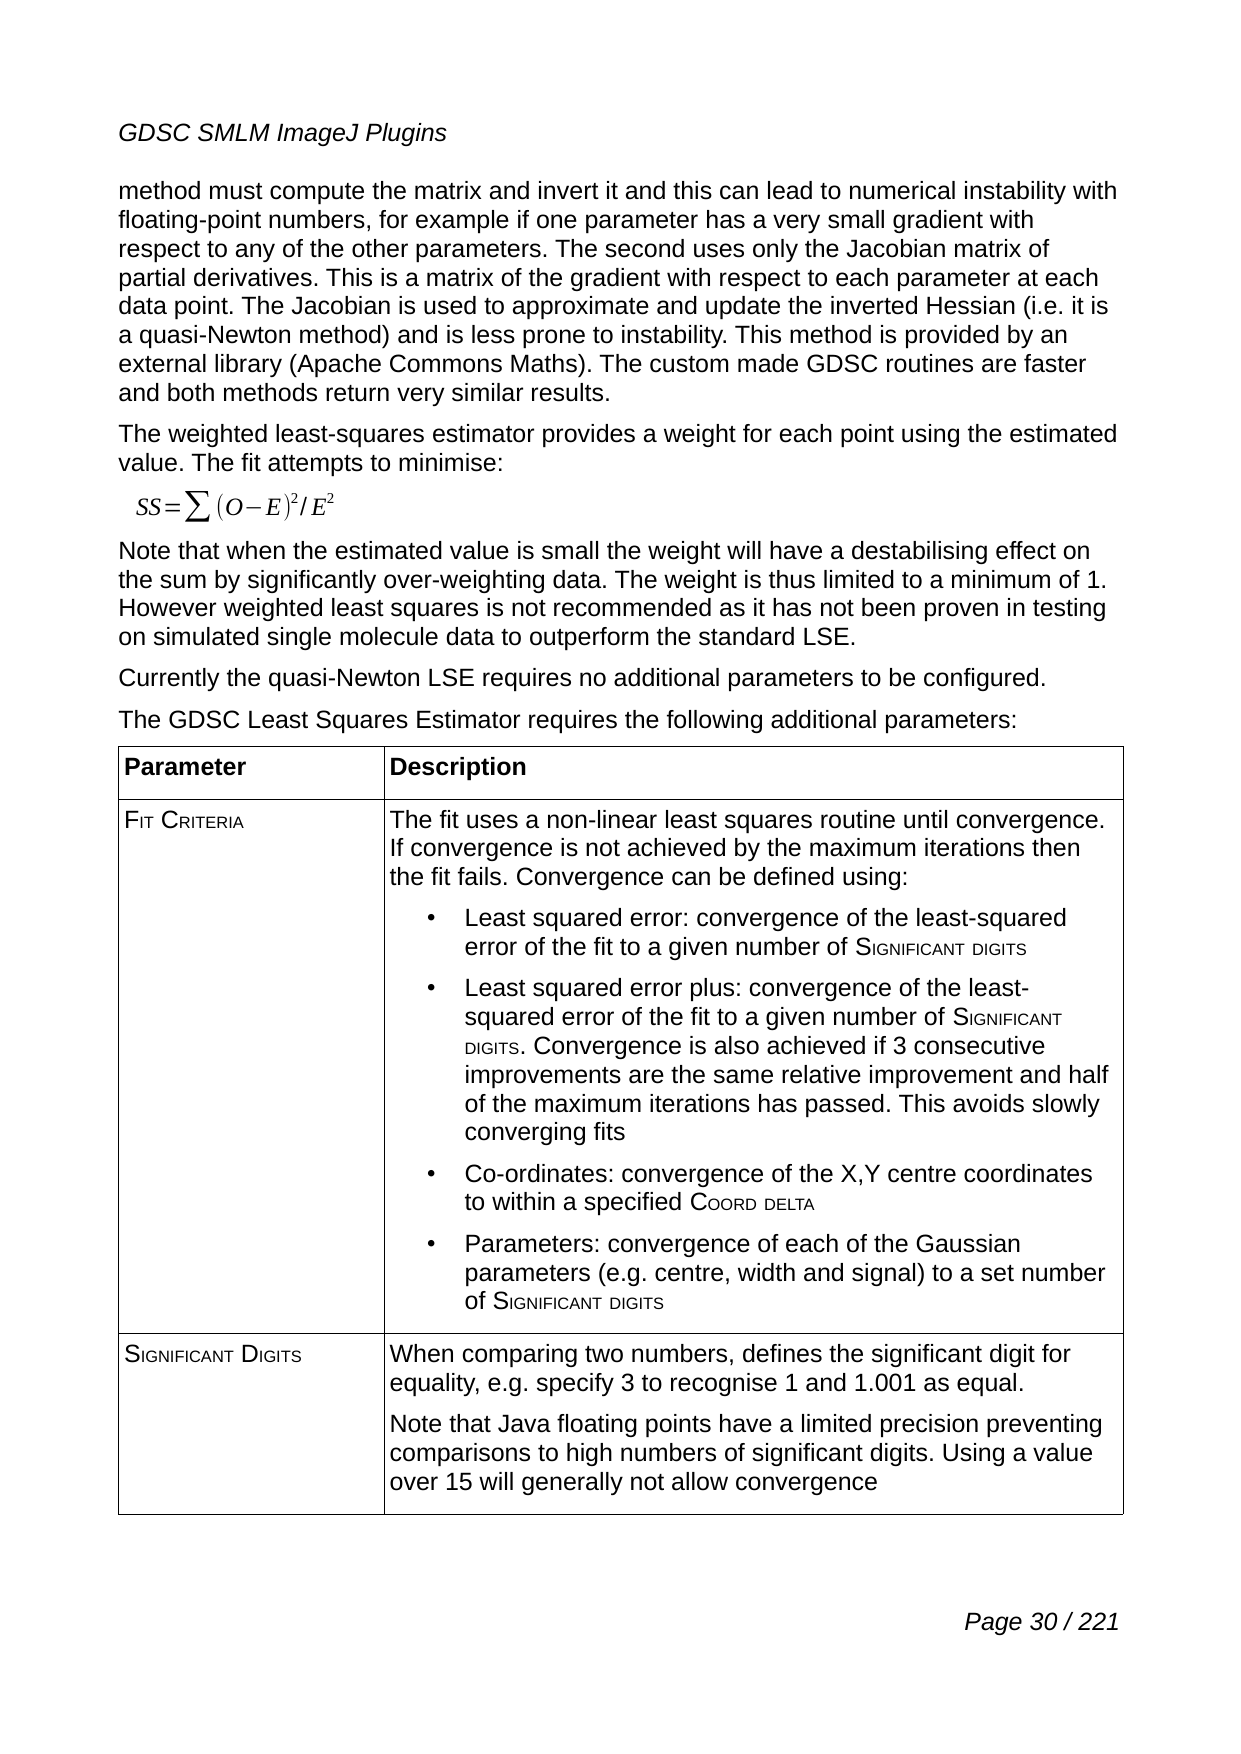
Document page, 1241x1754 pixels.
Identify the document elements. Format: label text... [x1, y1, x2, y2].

table_cell Fit Criteria [119, 800, 384, 1333]
table_header Description [385, 747, 1123, 799]
text The GDSC Least Squares Estimator requires the following additional parameters: [118, 705, 1122, 733]
text The weighted least-squares estimator provides a weight for each point using the estimated value. The fit attempts to minimise: [118, 419, 1122, 476]
text Note that when the estimated value is small the weight will have a destabilising effect on the sum by significantly over-weighting data. The weight is thus limited to a minimum of 1. However weighted least squares is not recommended as it has not been proven in testing on simulated single molecule data to outperform the standard LSE. [118, 536, 1122, 651]
table_cell Significant Digits [119, 1334, 384, 1513]
table_cell The fit uses a non-linear least squares routine until convergence. If convergence is not achieved by the maximum iterations then the fit fails. Convergence can be defined using: Least squared error: convergence of the least-squared error of the fit to a given number of Significant digits Least squared error plus: convergence of the least-squared error of the fit to a given number of Significant digits. Convergence is also achieved if 3 consecutive improvements are the same relative improvement and half of the maximum iterations has passed. This avoids slowly converging fits Co-ordinates: convergence of the X,Y centre coordinates to within a specified Coord delta Parameters: convergence of each of the Gaussian parameters (e.g. centre, width and signal) to a set number of Significant digits [385, 800, 1123, 1333]
text method must compute the matrix and invert it and this can lead to numerical instability with floating-point numbers, for example if one parameter has a very small gradient with respect to any of the other parameters. The second uses only the Jacobian matrix of partial derivatives. This is a matrix of the gradient with respect to each parameter at each data point. The Jacobian is used to approximate and update the inverted Hessian (i.e. it is a quasi-Newton method) and is less prone to instability. This method is provided by an external library (Apache Commons Maths). The custom made GDSC routines are faster and both methods return very similar results. [118, 176, 1122, 406]
table_header Parameter [119, 747, 384, 799]
text Currently the quasi-Newton LSE requires no additional parameters to be configured. [118, 663, 1122, 692]
table_cell When comparing two numbers, defines the significant digit for equality, e.g. specify 3 to recognise 1 and 1.001 as equal. Note that Java floating points have a limited precision preventing comparisons to high numbers of significant digits. Using a value over 15 will generally not allow convergence [385, 1334, 1123, 1513]
